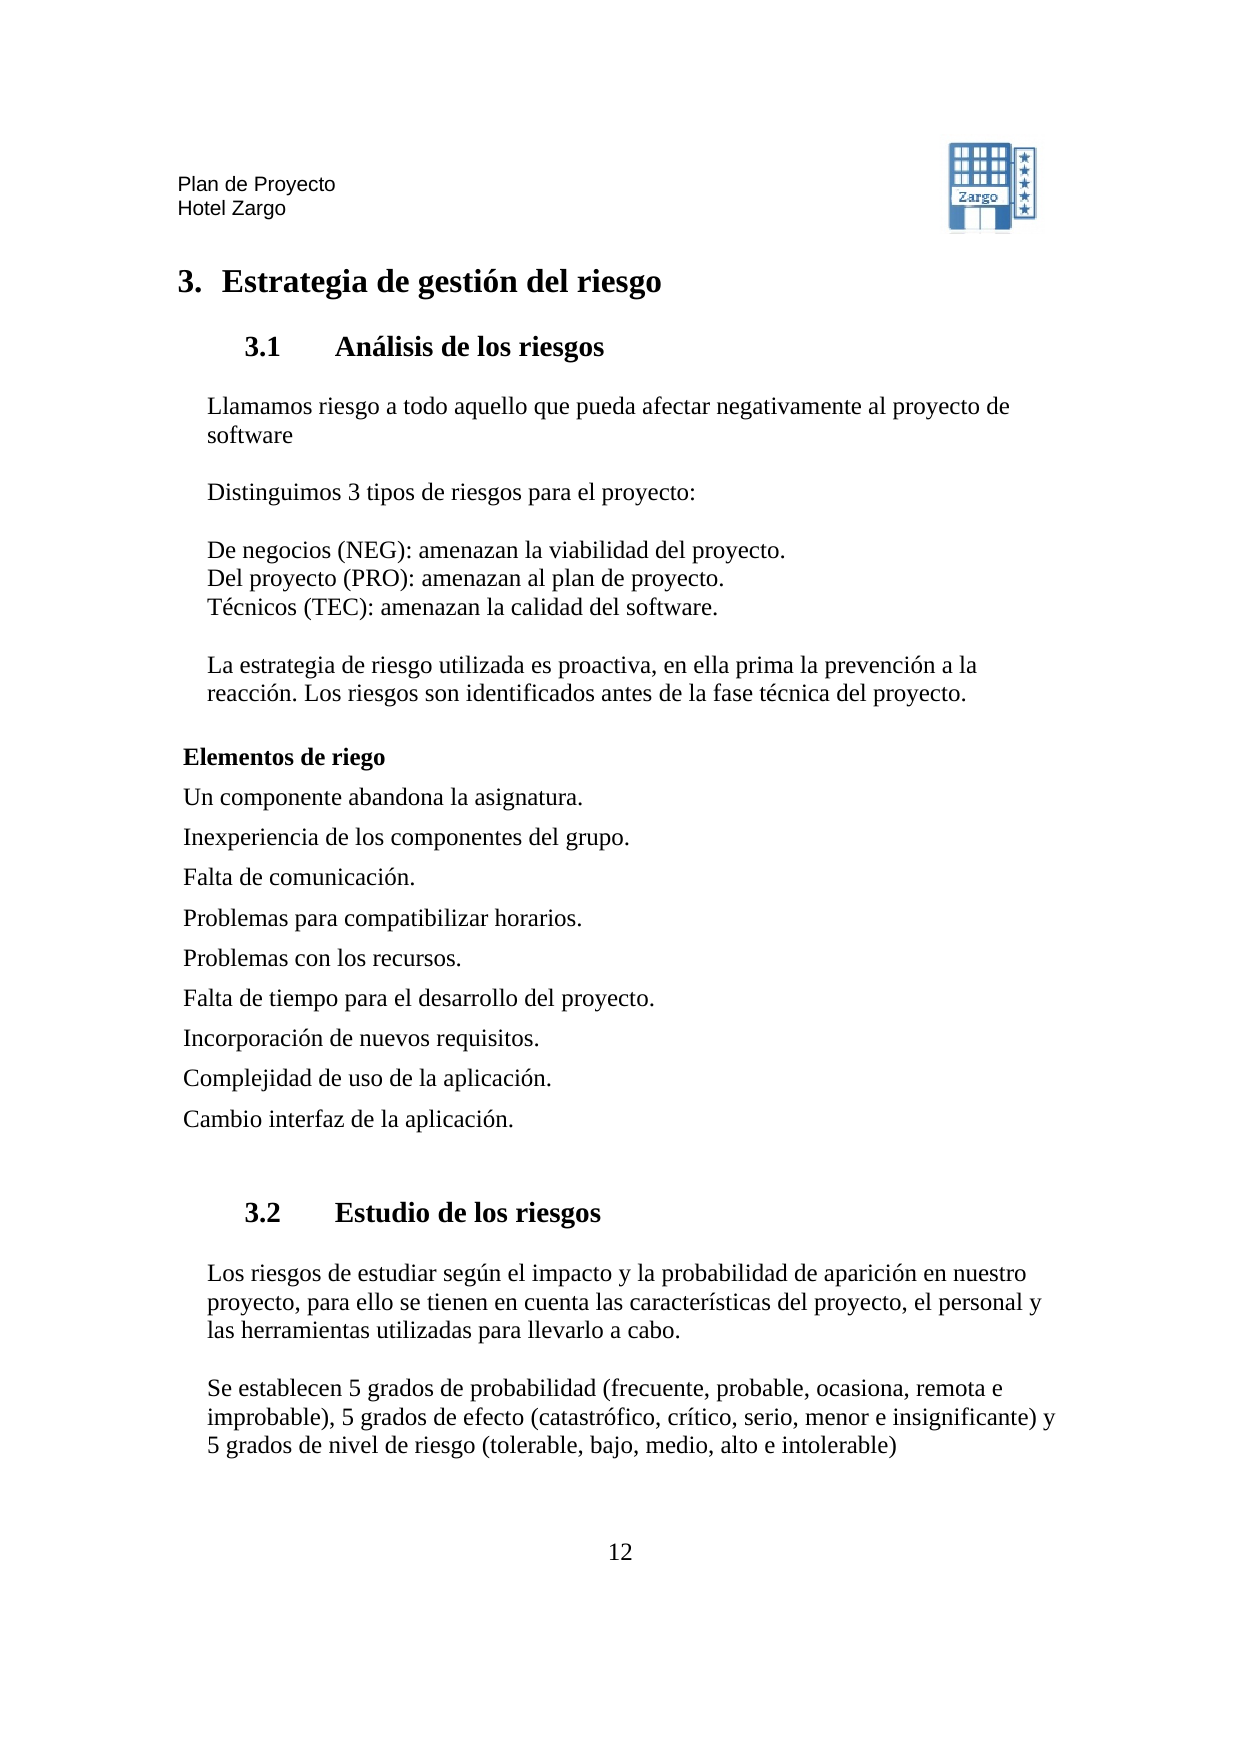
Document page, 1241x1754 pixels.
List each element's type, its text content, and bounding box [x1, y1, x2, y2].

table_cell Cambio interfaz de la aplicación. [177, 1098, 1063, 1138]
table_cell Inexperiencia de los componentes del grupo. [177, 816, 1063, 857]
table_cell Incorporación de nuevos requisitos. [177, 1018, 1063, 1058]
table_cell Un componente abandona la asignatura. [177, 776, 1063, 816]
table_cell Problemas para compatibilizar horarios. [177, 897, 1063, 937]
text Llamamos riesgo a todo aquello que pueda afectar negativamente al proyecto de software Distinguimos 3 tipos de riesgos para el proyecto: [207, 362, 1063, 535]
list Estrategia de gestión del riesgo [177, 262, 1063, 300]
text Los riesgos de estudiar según el impacto y la probabilidad de aparición en nuestro proyecto, para ello se tienen en cuenta las características del proyecto, el personal y las herramientas utilizadas para llevarlo a cabo. Se establecen 5 grados de probabilidad (frecuente, probable, ocasiona, remota e improbable), 5 grados de efecto (catastrófico, crítico, serio, menor e insignificante) y 5 grados de nivel de riesgo (tolerable, bajo, medio, alto e intolerable) [207, 1258, 1063, 1488]
list Estudio de los riesgos [244, 1196, 1063, 1229]
table_cell Complejidad de uso de la aplicación. [177, 1058, 1063, 1098]
table_header Elementos de riego [177, 736, 1063, 776]
table_cell Falta de tiempo para el desarrollo del proyecto. [177, 977, 1063, 1017]
table_cell Problemas con los recursos. [177, 937, 1063, 977]
table_cell Falta de comunicación. [177, 857, 1063, 897]
picture [939, 134, 1045, 234]
list Análisis de los riesgos [244, 329, 1063, 362]
text De negocios (NEG): amenazan la viabilidad del proyecto. Del proyecto (PRO): amenazan al plan de proyecto. Técnicos (TEC): amenazan la calidad del software. La estrategia de riesgo utilizada es proactiva, en ella prima la prevención a la reacción. Los riesgos son identificados antes de la fase técnica del proyecto. [207, 535, 1063, 736]
